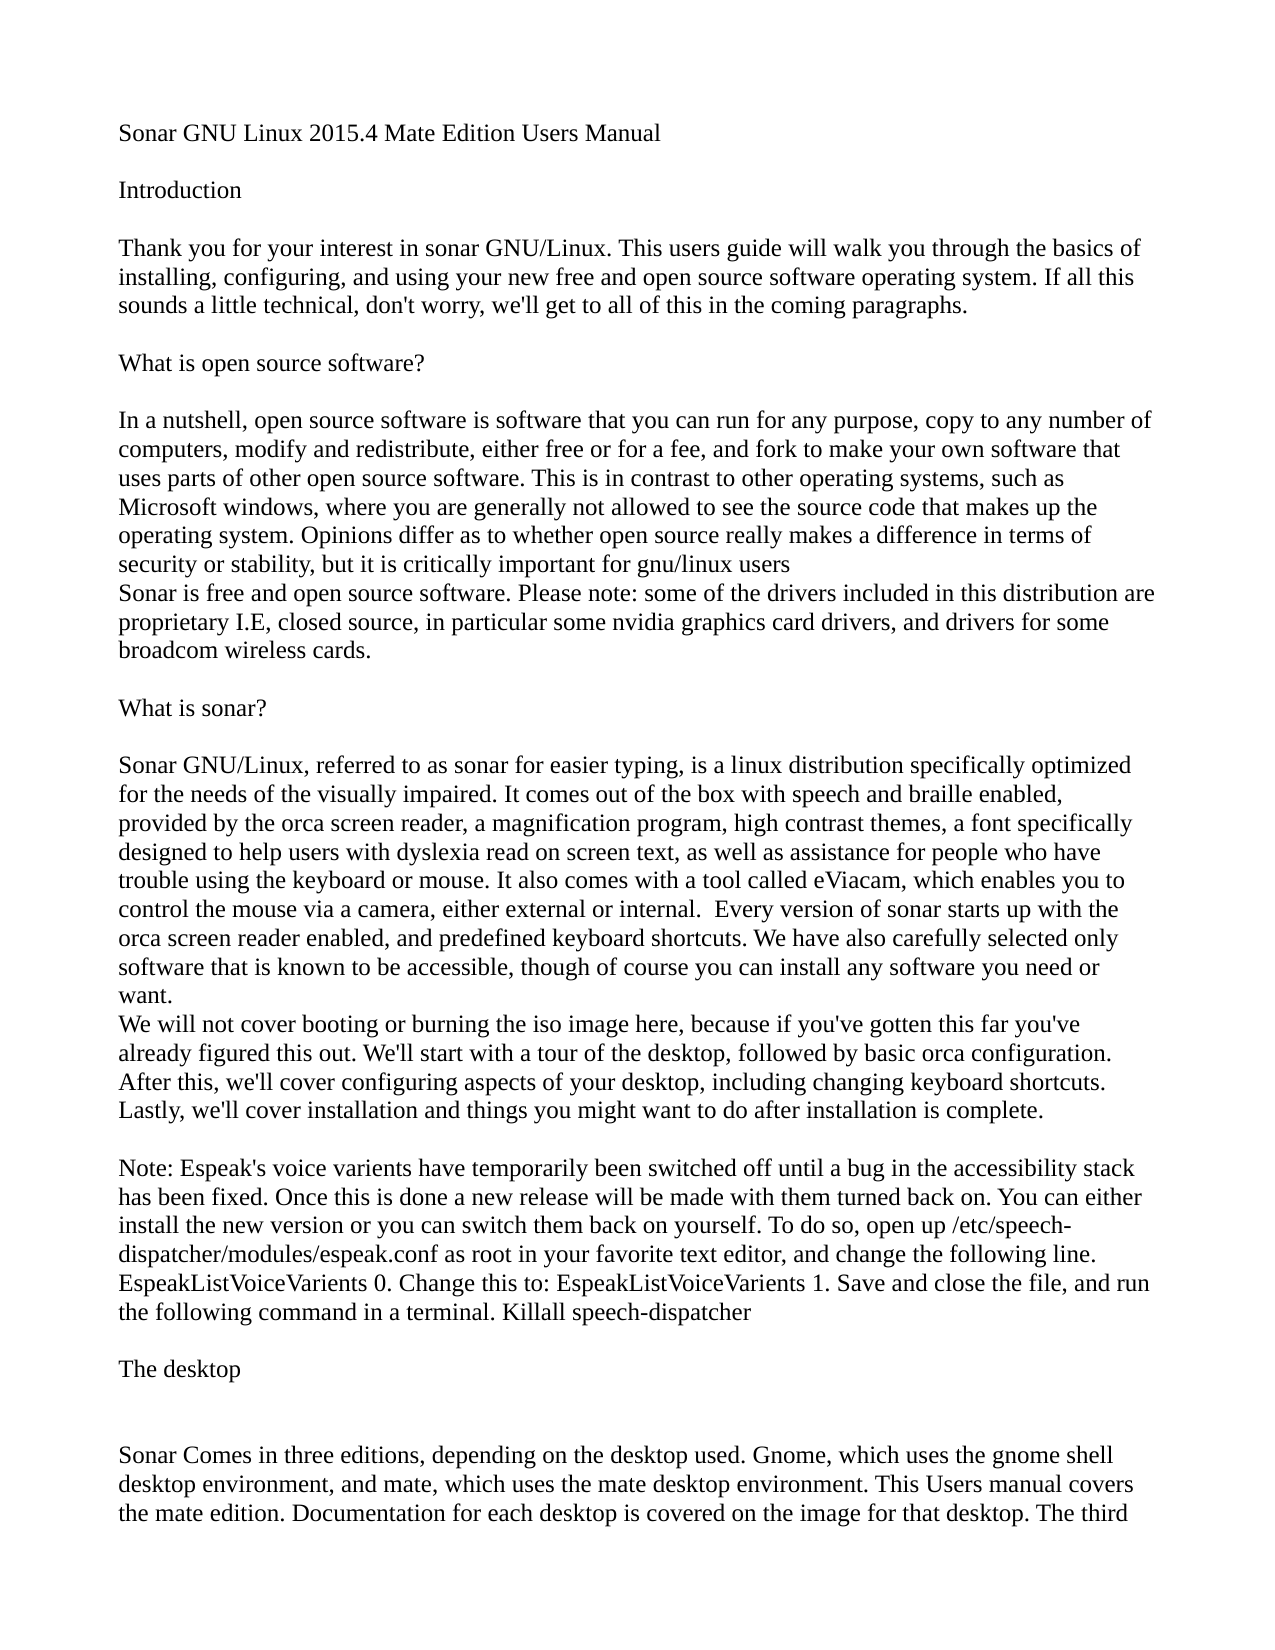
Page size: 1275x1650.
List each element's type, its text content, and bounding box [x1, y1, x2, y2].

text Sonar GNU Linux 2015.4 Mate Edition Users Manual [118, 118, 1157, 147]
text What is open source software? [118, 348, 1157, 377]
text The desktop [118, 1354, 1157, 1383]
text What is sonar? [118, 693, 1157, 722]
text Sonar is free and open source software. Please note: some of the drivers included in this distribution are proprietary I.E, closed source, in particular some nvidia graphics card drivers, and drivers for some broadcom wireless cards. [118, 578, 1157, 664]
text Thank you for your interest in sonar GNU/Linux. This users guide will walk you through the basics of installing, configuring, and using your new free and open source software operating system. If all this sounds a little technical, don't worry, we'll get to all of this in the coming paragraphs. [118, 233, 1157, 319]
text Sonar GNU/Linux, referred to as sonar for easier typing, is a linux distribution specifically optimized for the needs of the visually impaired. It comes out of the box with speech and braille enabled, provided by the orca screen reader, a magnification program, high contrast themes, a font specifically designed to help users with dyslexia read on screen text, as well as assistance for people who have trouble using the keyboard or mouse. It also comes with a tool called eViacam, which enables you to control the mouse via a camera, either external or internal. Every version of sonar starts up with the orca screen reader enabled, and predefined keyboard shortcuts. We have also carefully selected only software that is known to be accessible, though of course you can install any software you need or want. [118, 751, 1157, 1009]
text Note: Espeak's voice varients have temporarily been switched off until a bug in the accessibility stack has been fixed. Once this is done a new release will be made with them turned back on. You can either install the new version or you can switch them back on yourself. To do so, open up /etc/speech-dispatcher/modules/espeak.conf as root in your favorite text editor, and change the following line. EspeakListVoiceVarients 0. Change this to: EspeakListVoiceVarients 1. Save and close the file, and run the following command in a terminal. Killall speech-dispatcher [118, 1153, 1157, 1326]
text In a nutshell, open source software is software that you can run for any purpose, copy to any number of computers, modify and redistribute, either free or for a fee, and fork to make your own software that uses parts of other open source software. This is in contrast to other operating systems, such as Microsoft windows, where you are generally not allowed to see the source code that makes up the operating system. Opinions differ as to whether open source really makes a difference in terms of security or stability, but it is critically important for gnu/linux users [118, 406, 1157, 578]
text Sonar Comes in three editions, depending on the desktop used. Gnome, which uses the gnome shell desktop environment, and mate, which uses the mate desktop environment. This Users manual covers the mate edition. Documentation for each desktop is covered on the image for that desktop. The third [118, 1441, 1157, 1527]
text We will not cover booting or burning the iso image here, because if you've gotten this far you've already figured this out. We'll start with a tour of the desktop, followed by basic orca configuration. After this, we'll cover configuring aspects of your desktop, including changing keyboard shortcuts. Lastly, we'll cover installation and things you might want to do after installation is complete. [118, 1009, 1157, 1124]
text Introduction [118, 176, 1157, 204]
